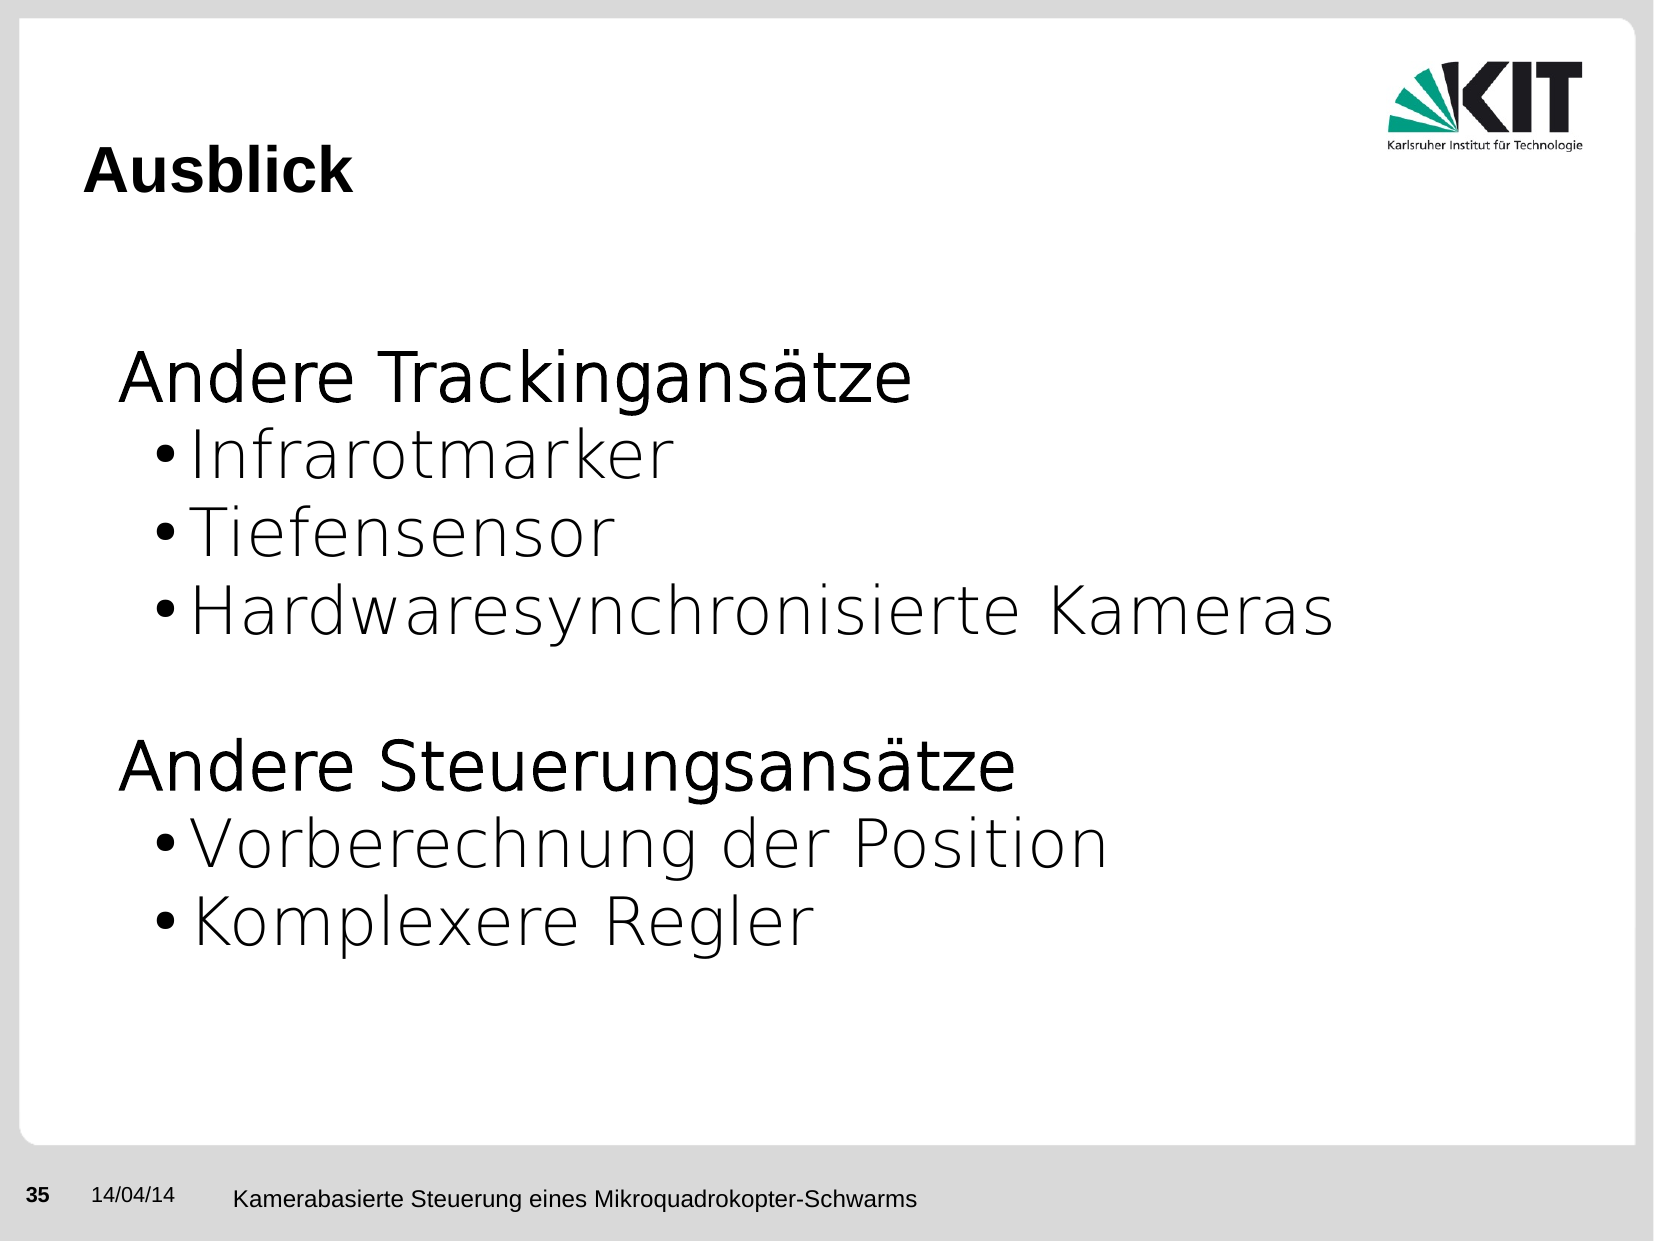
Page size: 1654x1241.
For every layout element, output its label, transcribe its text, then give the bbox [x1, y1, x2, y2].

picture [0, 0, 1654, 1241]
subtitle Andere Trackingansätze Infrarotmarker Tiefensensor Hardwaresynchronisierte Kameras Andere Steuerungsansätze Vorberechnung der Position Komplexere Regler [82, 290, 1571, 1010]
title Ausblick [82, 49, 1571, 257]
